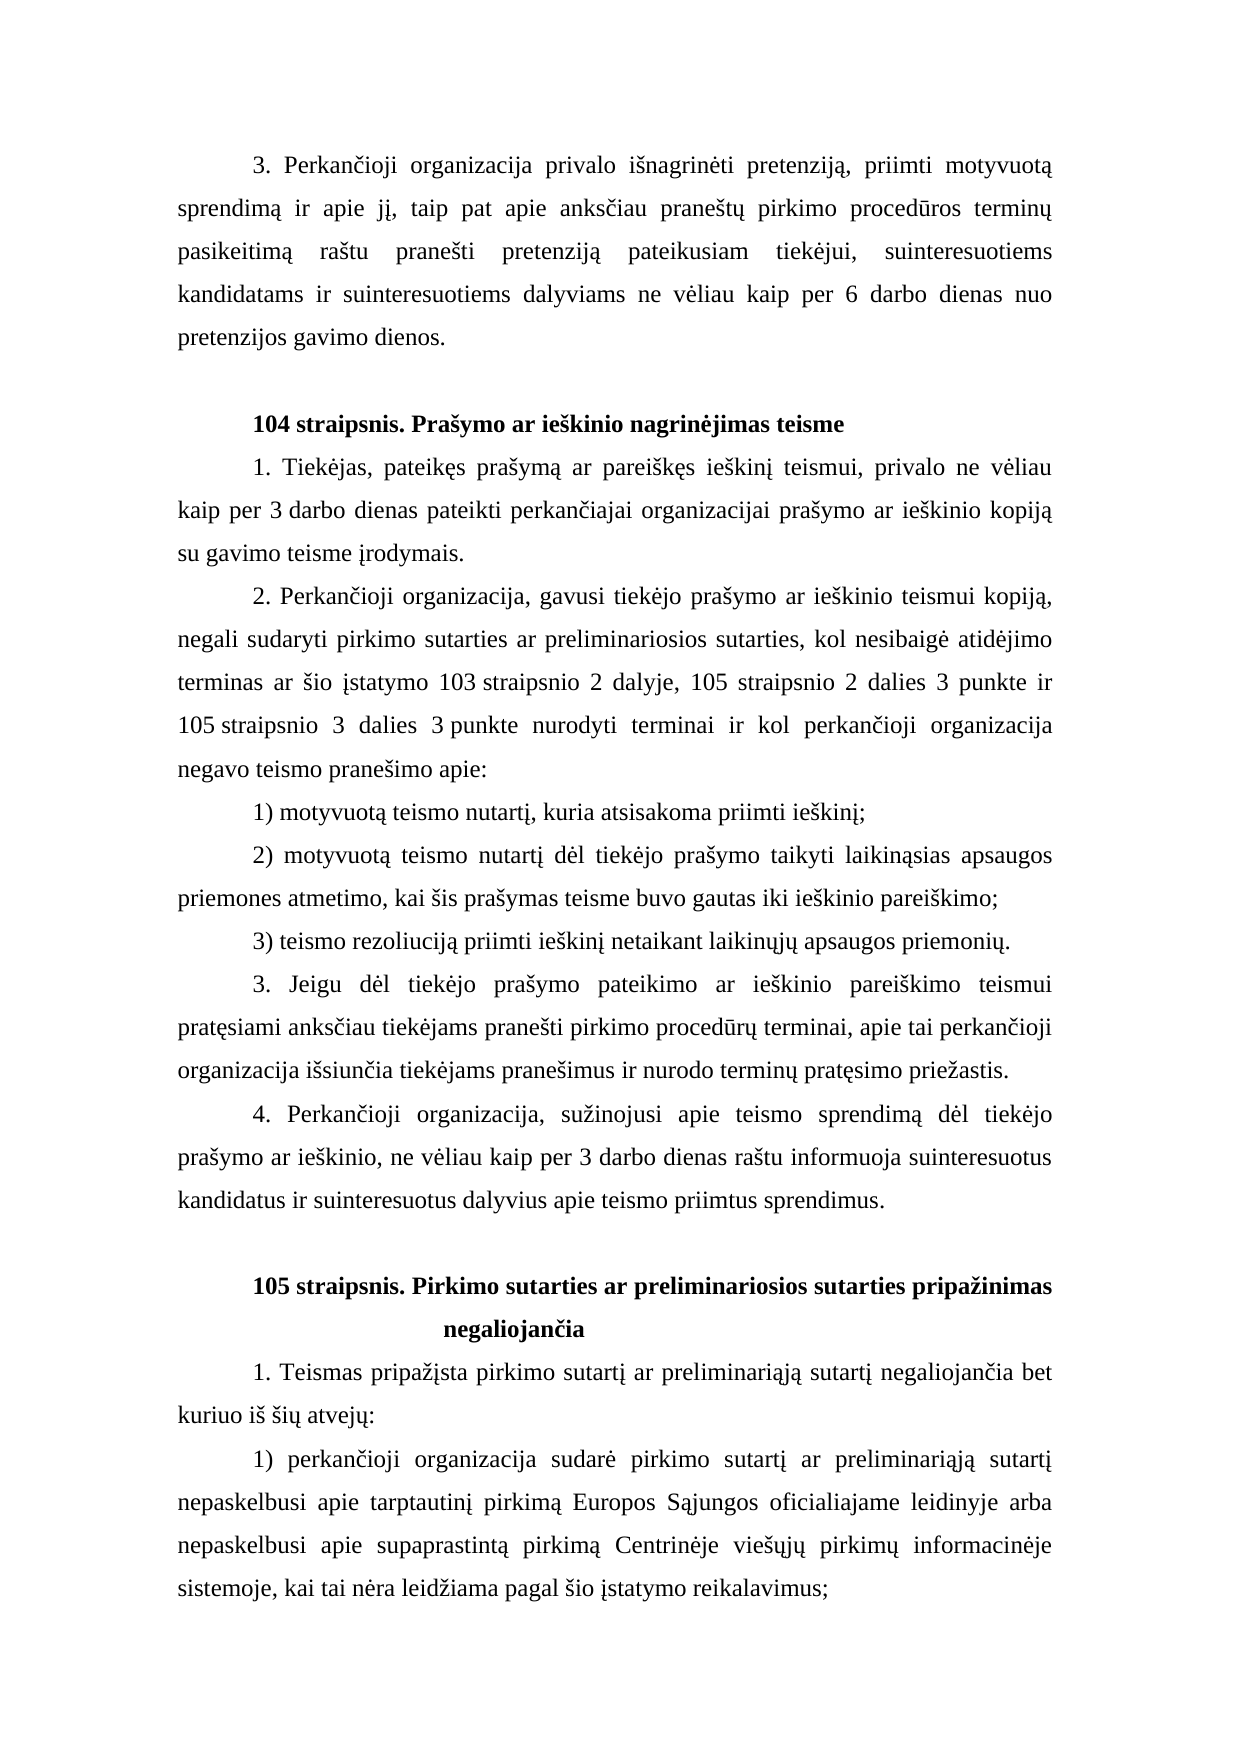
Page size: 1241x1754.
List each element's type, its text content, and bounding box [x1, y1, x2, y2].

text 105 straipsnis. Pirkimo sutarties ar preliminariosios sutarties pripažinimas negaliojančia [252, 1271, 1053, 1343]
text 3. Perkančioji organizacija privalo išnagrinėti pretenziją, priimti motyvuotą sprendimą ir apie jį, taip pat apie anksčiau praneštų pirkimo procedūros terminų pasikeitimą raštu pranešti pretenziją pateikusiam tiekėjui, suinteresuotiems kandidatams ir suinteresuotiems dalyviams ne vėliau kaip per 6 darbo dienas nuo pretenzijos gavimo dienos. [177, 150, 1053, 351]
text 2) motyvuotą teismo nutartį dėl tiekėjo prašymo taikyti laikinąsias apsaugos priemones atmetimo, kai šis prašymas teisme buvo gautas iki ieškinio pareiškimo; [177, 840, 1053, 912]
text 3) teismo rezoliuciją priimti ieškinį netaikant laikinųjų apsaugos priemonių. [177, 926, 1053, 955]
text 104 straipsnis. Prašymo ar ieškinio nagrinėjimas teisme [177, 409, 1053, 437]
text 1. Teismas pripažįsta pirkimo sutartį ar preliminariąją sutartį negaliojančia bet kuriuo iš šių atvejų: [177, 1357, 1053, 1429]
text 4. Perkančioji organizacija, sužinojusi apie teismo sprendimą dėl tiekėjo prašymo ar ieškinio, ne vėliau kaip per 3 darbo dienas raštu informuoja suinteresuotus kandidatus ir suinteresuotus dalyvius apie teismo priimtus sprendimus. [177, 1099, 1053, 1214]
text 2. Perkančioji organizacija, gavusi tiekėjo prašymo ar ieškinio teismui kopiją, negali sudaryti pirkimo sutarties ar preliminariosios sutarties, kol nesibaigė atidėjimo terminas ar šio įstatymo 103 straipsnio 2 dalyje, 105 straipsnio 2 dalies 3 punkte ir 105 straipsnio 3 dalies 3 punkte nurodyti terminai ir kol perkančioji organizacija negavo teismo pranešimo apie: [177, 581, 1053, 782]
text 1) motyvuotą teismo nutartį, kuria atsisakoma priimti ieškinį; [177, 797, 1053, 826]
text 1. Tiekėjas, pateikęs prašymą ar pareiškęs ieškinį teismui, privalo ne vėliau kaip per 3 darbo dienas pateikti perkančiajai organizacijai prašymo ar ieškinio kopiją su gavimo teisme įrodymais. [177, 452, 1053, 567]
text 3. Jeigu dėl tiekėjo prašymo pateikimo ar ieškinio pareiškimo teismui pratęsiami anksčiau tiekėjams pranešti pirkimo procedūrų terminai, apie tai perkančioji organizacija išsiunčia tiekėjams pranešimus ir nurodo terminų pratęsimo priežastis. [177, 969, 1053, 1084]
text 1) perkančioji organizacija sudarė pirkimo sutartį ar preliminariąją sutartį nepaskelbusi apie tarptautinį pirkimą Europos Sąjungos oficialiajame leidinyje arba nepaskelbusi apie supaprastintą pirkimą Centrinėje viešųjų pirkimų informacinėje sistemoje, kai tai nėra leidžiama pagal šio įstatymo reikalavimus; [177, 1444, 1053, 1602]
